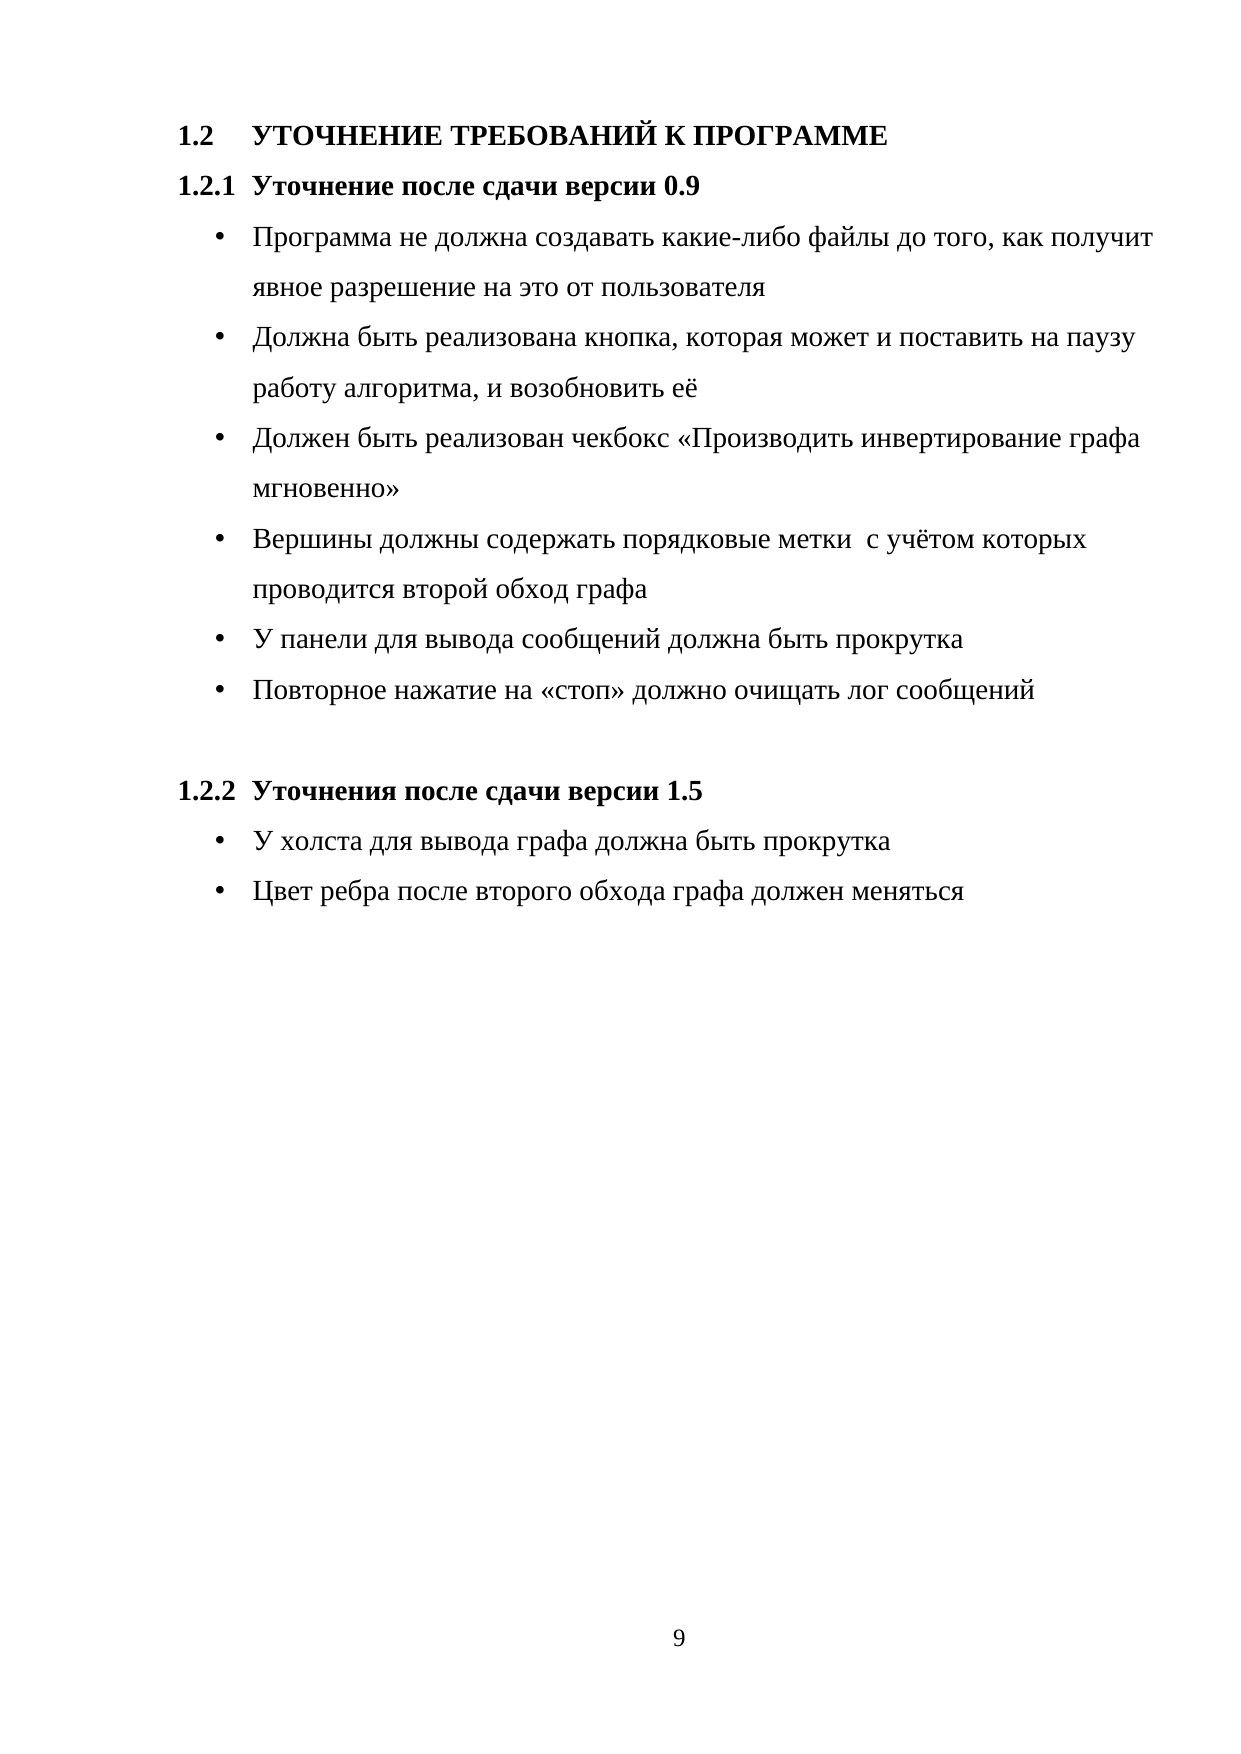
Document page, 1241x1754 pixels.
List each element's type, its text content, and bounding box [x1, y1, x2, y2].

list У холста для вывода графа должна быть прокрутка [215, 823, 1181, 857]
text 1.2.1 Уточнение после сдачи версии 0.9 [177, 168, 1181, 202]
list Должна быть реализована кнопка, которая может и поставить на паузу работу алгоритма, и возобновить её [215, 319, 1181, 403]
list Программа не должна создавать какие-либо файлы до того, как получит явное разрешение на это от пользователя [215, 219, 1181, 303]
list Должен быть реализован чекбокс «Производить инвертирование графа мгновенно» [215, 420, 1181, 504]
list Вершины должны содержать порядковые метки с учётом которых проводится второй обход графа [215, 521, 1181, 605]
list Повторное нажатие на «стоп» должно очищать лог сообщений [215, 672, 1181, 706]
list Цвет ребра после второго обхода графа должен меняться [215, 873, 1181, 907]
text 1.2 Уточнение требований к программе [177, 118, 1181, 152]
text 1.2.2 Уточнения после сдачи версии 1.5 [177, 773, 1181, 806]
list У панели для вывода сообщений должна быть прокрутка [215, 622, 1181, 655]
